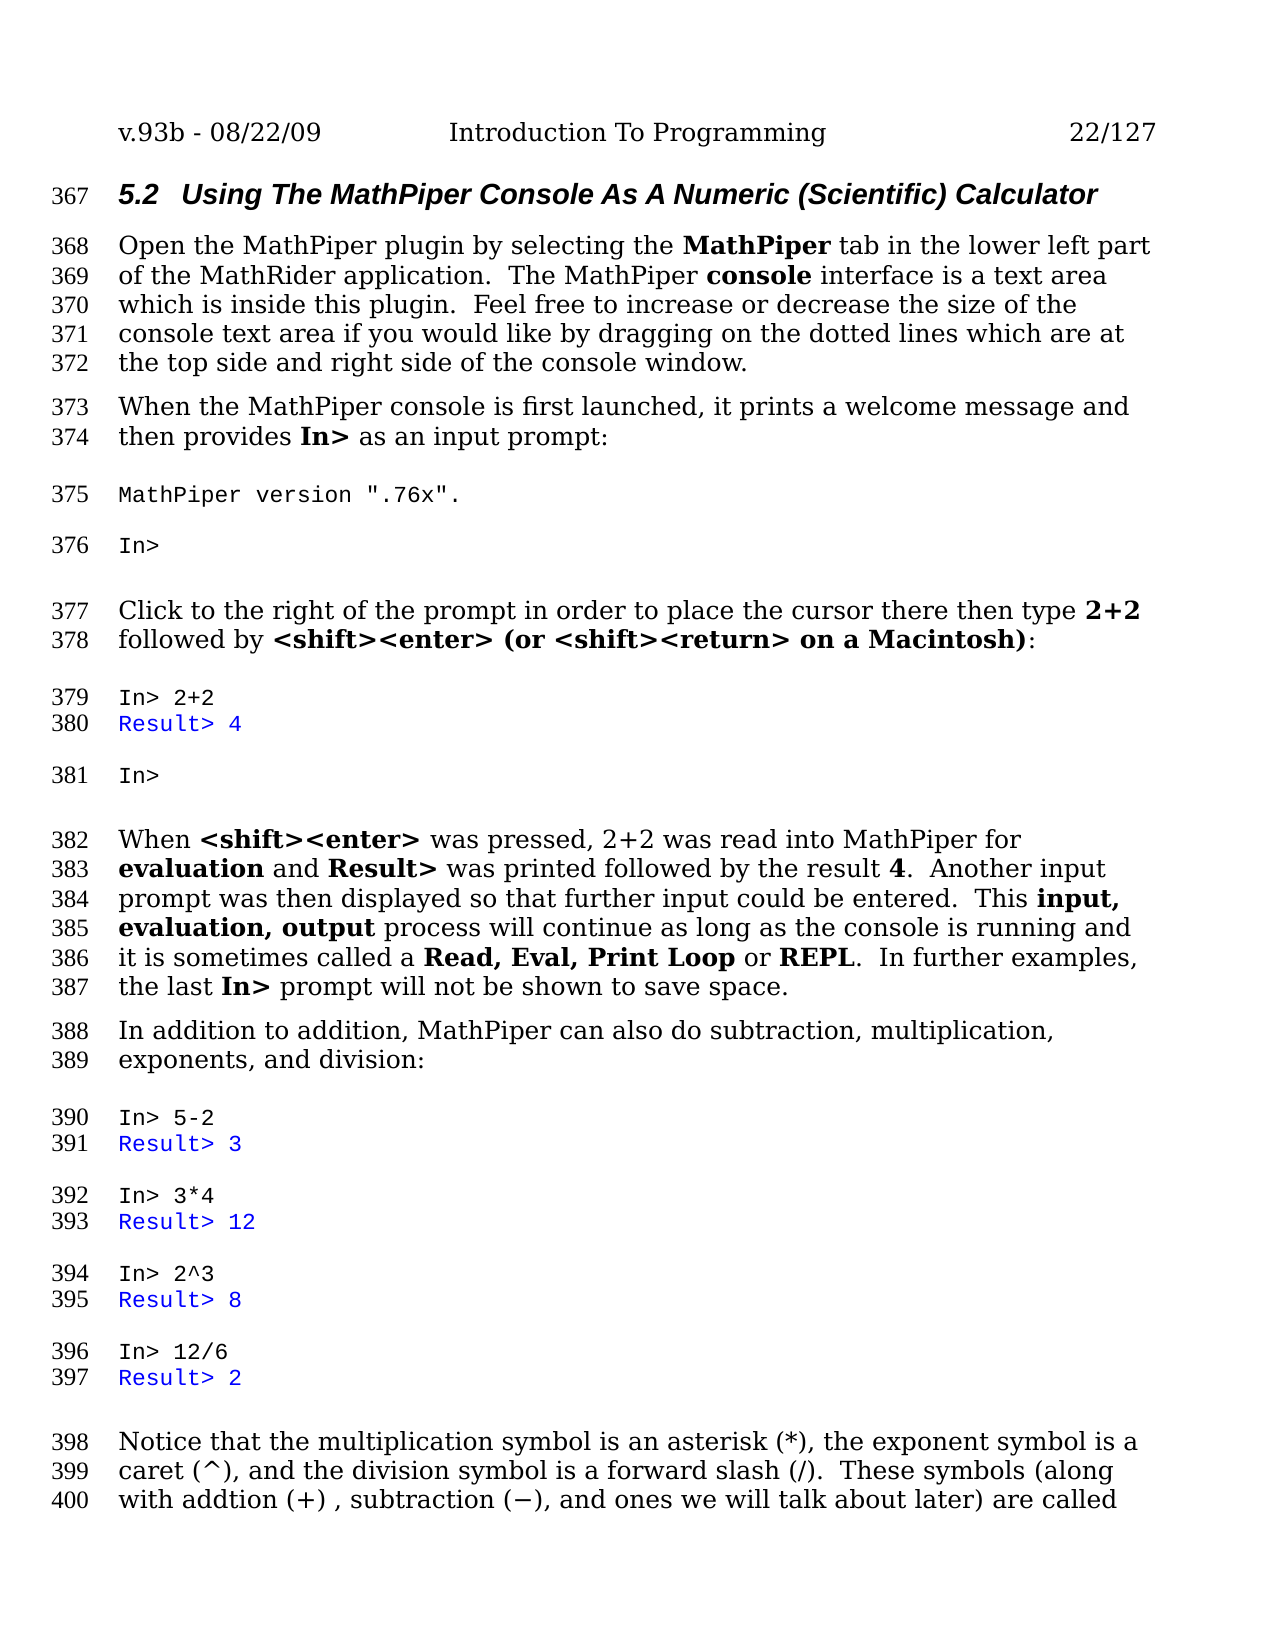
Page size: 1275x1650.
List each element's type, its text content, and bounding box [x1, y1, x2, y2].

text Result> 2 [118, 1366, 1157, 1392]
subtitle Using The MathPiper Console As A Numeric (Scientific) Calculator [118, 177, 1157, 210]
text Result> 12 [118, 1210, 1157, 1236]
text In> 2+2 [118, 686, 1157, 712]
text Result> 4 [118, 712, 1157, 738]
text When the MathPiper console is first launched, it prints a welcome message and then provides In> as an input prompt: [118, 392, 1157, 451]
text Result> 3 [118, 1133, 1157, 1158]
text In addition to addition, MathPiper can also do subtraction, multiplication, exponents, and division: [118, 1016, 1157, 1075]
text MathPiper version ".76x". [118, 483, 1157, 509]
text Click to the right of the prompt in order to place the cursor there then type 2+2 followed by <shift><enter> (or <shift><return> on a Macintosh): [118, 596, 1157, 654]
text In> 12/6 [118, 1340, 1157, 1366]
text In> 3*4 [118, 1184, 1157, 1210]
text In> [118, 535, 1157, 561]
text In> 5-2 [118, 1107, 1157, 1133]
text In> 2^3 [118, 1262, 1157, 1288]
text Open the MathPiper plugin by selecting the MathPiper tab in the lower left part of the MathRider application. The MathPiper console interface is a text area which is inside this plugin. Feel free to increase or decrease the size of the console text area if you would like by dragging on the dotted lines which are at the top side and right side of the console window. [118, 231, 1157, 377]
text Result> 8 [118, 1288, 1157, 1314]
text In> [118, 764, 1157, 790]
text When <shift><enter> was pressed, 2+2 was read into MathPiper for evaluation and Result> was printed followed by the result 4. Another input prompt was then displayed so that further input could be entered. This input, evaluation, output process will continue as long as the console is running and it is sometimes called a Read, Eval, Print Loop or REPL. In further examples, the last In> prompt will not be shown to save space. [118, 825, 1157, 1001]
text Notice that the multiplication symbol is an asterisk (*), the exponent symbol is a caret (^), and the division symbol is a forward slash (/). These symbols (along with addtion (+) , subtraction (−), and ones we will talk about later) are called [118, 1427, 1157, 1514]
